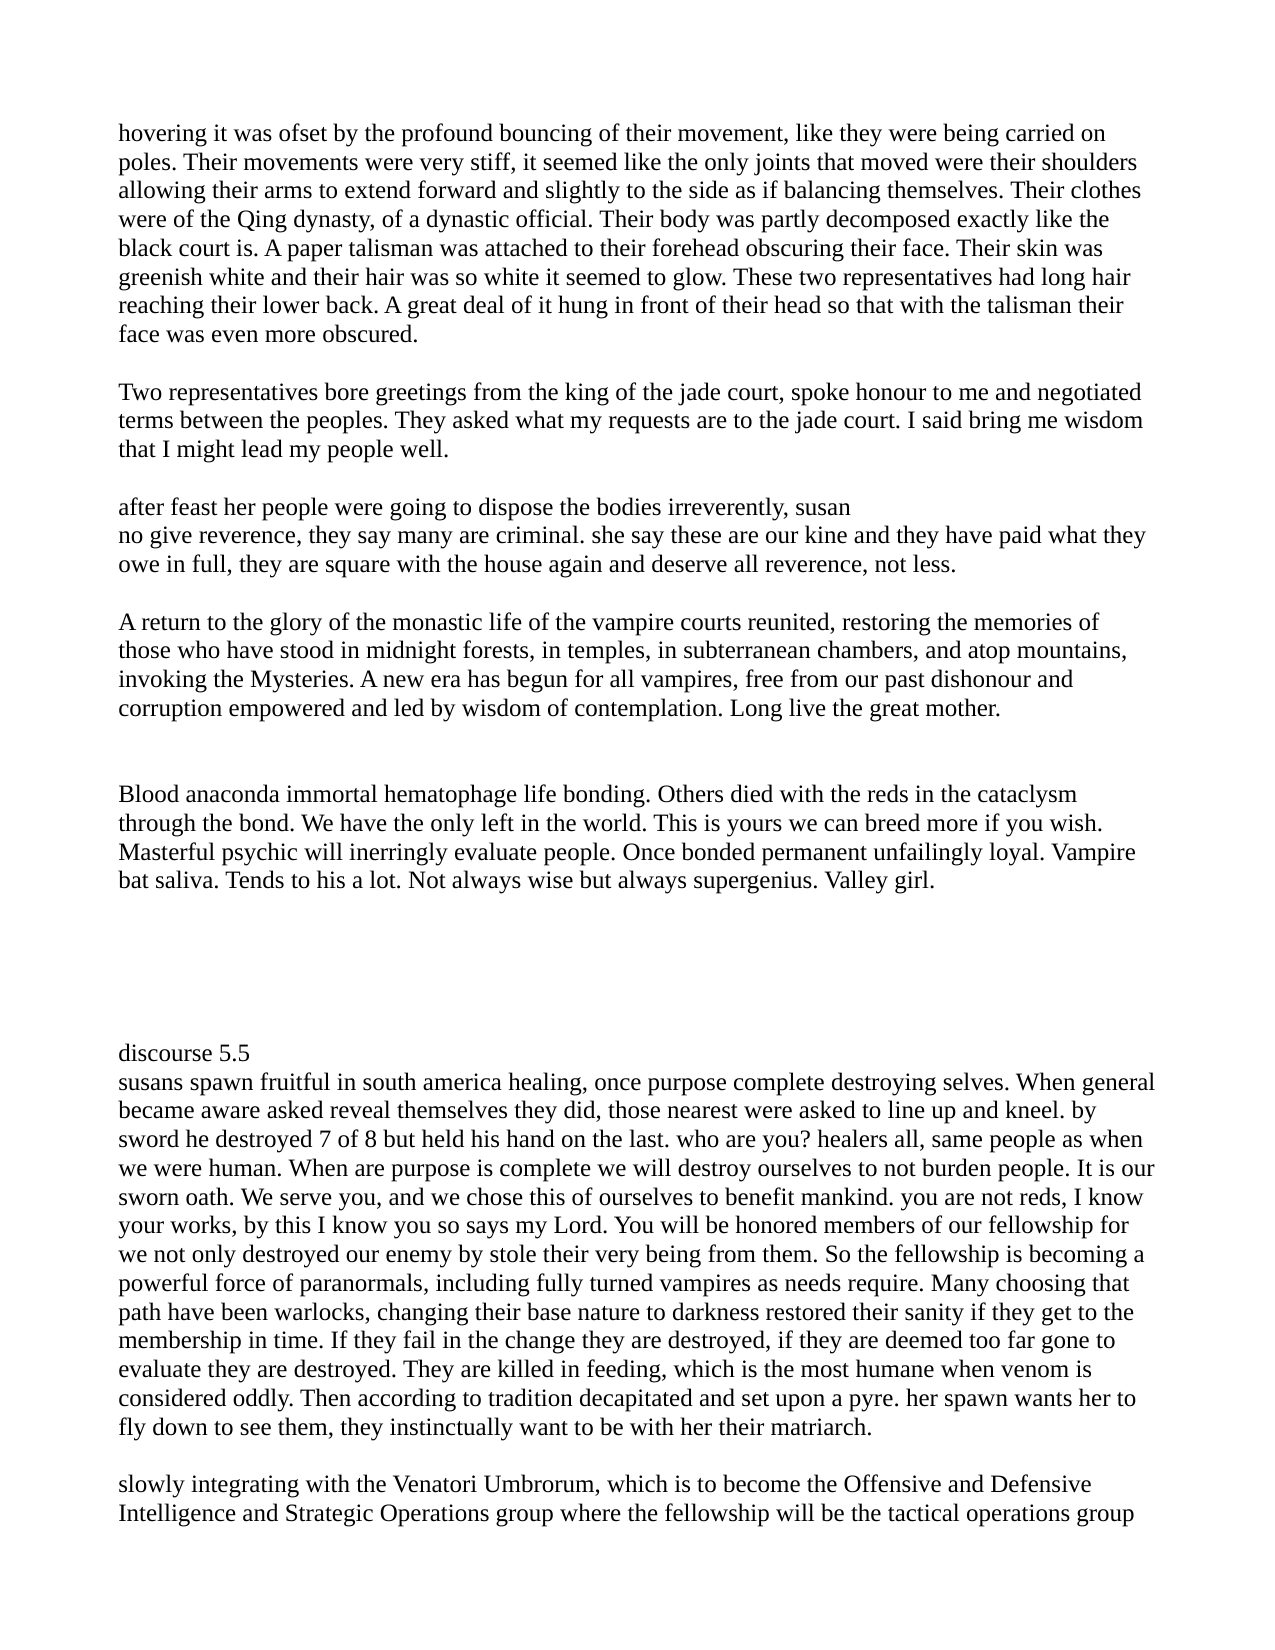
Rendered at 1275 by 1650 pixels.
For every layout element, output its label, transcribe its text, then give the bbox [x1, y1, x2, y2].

text after feast her people were going to dispose the bodies irreverently, susan [118, 492, 1157, 521]
text hovering it was ofset by the profound bouncing of their movement, like they were being carried on poles. Their movements were very stiff, it seemed like the only joints that moved were their shoulders allowing their arms to extend forward and slightly to the side as if balancing themselves. Their clothes were of the Qing dynasty, of a dynastic official. Their body was partly decomposed exactly like the black court is. A paper talisman was attached to their forehead obscuring their face. Their skin was greenish white and their hair was so white it seemed to glow. These two representatives had long hair reaching their lower back. A great deal of it hung in front of their head so that with the talisman their face was even more obscured. [118, 118, 1157, 348]
text discourse 5.5 [118, 1038, 1157, 1067]
text Two representatives bore greetings from the king of the jade court, spoke honour to me and negotiated terms between the peoples. They asked what my requests are to the jade court. I said bring me wisdom that I might lead my people well. [118, 377, 1157, 463]
text Blood anaconda immortal hematophage life bonding. Others died with the reds in the cataclysm through the bond. We have the only left in the world. This is yours we can breed more if you wish. Masterful psychic will inerringly evaluate people. Once bonded permanent unfailingly loyal. Vampire bat saliva. Tends to his a lot. Not always wise but always supergenius. Valley girl. [118, 779, 1157, 894]
text slowly integrating with the Venatori Umbrorum, which is to become the Offensive and Defensive Intelligence and Strategic Operations group where the fellowship will be the tactical operations group [118, 1469, 1157, 1527]
text no give reverence, they say many are criminal. she say these are our kine and they have paid what they owe in full, they are square with the house again and deserve all reverence, not less. [118, 521, 1157, 578]
text susans spawn fruitful in south america healing, once purpose complete destroying selves. When general became aware asked reveal themselves they did, those nearest were asked to line up and kneel. by sword he destroyed 7 of 8 but held his hand on the last. who are you? healers all, same people as when we were human. When are purpose is complete we will destroy ourselves to not burden people. It is our sworn oath. We serve you, and we chose this of ourselves to benefit mankind. you are not reds, I know your works, by this I know you so says my Lord. You will be honored members of our fellowship for we not only destroyed our enemy by stole their very being from them. So the fellowship is becoming a powerful force of paranormals, including fully turned vampires as needs require. Many choosing that path have been warlocks, changing their base nature to darkness restored their sanity if they get to the membership in time. If they fail in the change they are destroyed, if they are deemed too far gone to evaluate they are destroyed. They are killed in feeding, which is the most humane when venom is considered oddly. Then according to tradition decapitated and set upon a pyre. her spawn wants her to fly down to see them, they instinctually want to be with her their matriarch. [118, 1067, 1157, 1441]
text A return to the glory of the monastic life of the vampire courts reunited, restoring the memories of those who have stood in midnight forests, in temples, in subterranean chambers, and atop mountains, invoking the Mysteries. A new era has begun for all vampires, free from our past dishonour and corruption empowered and led by wisdom of contemplation. Long live the great mother. [118, 607, 1157, 722]
